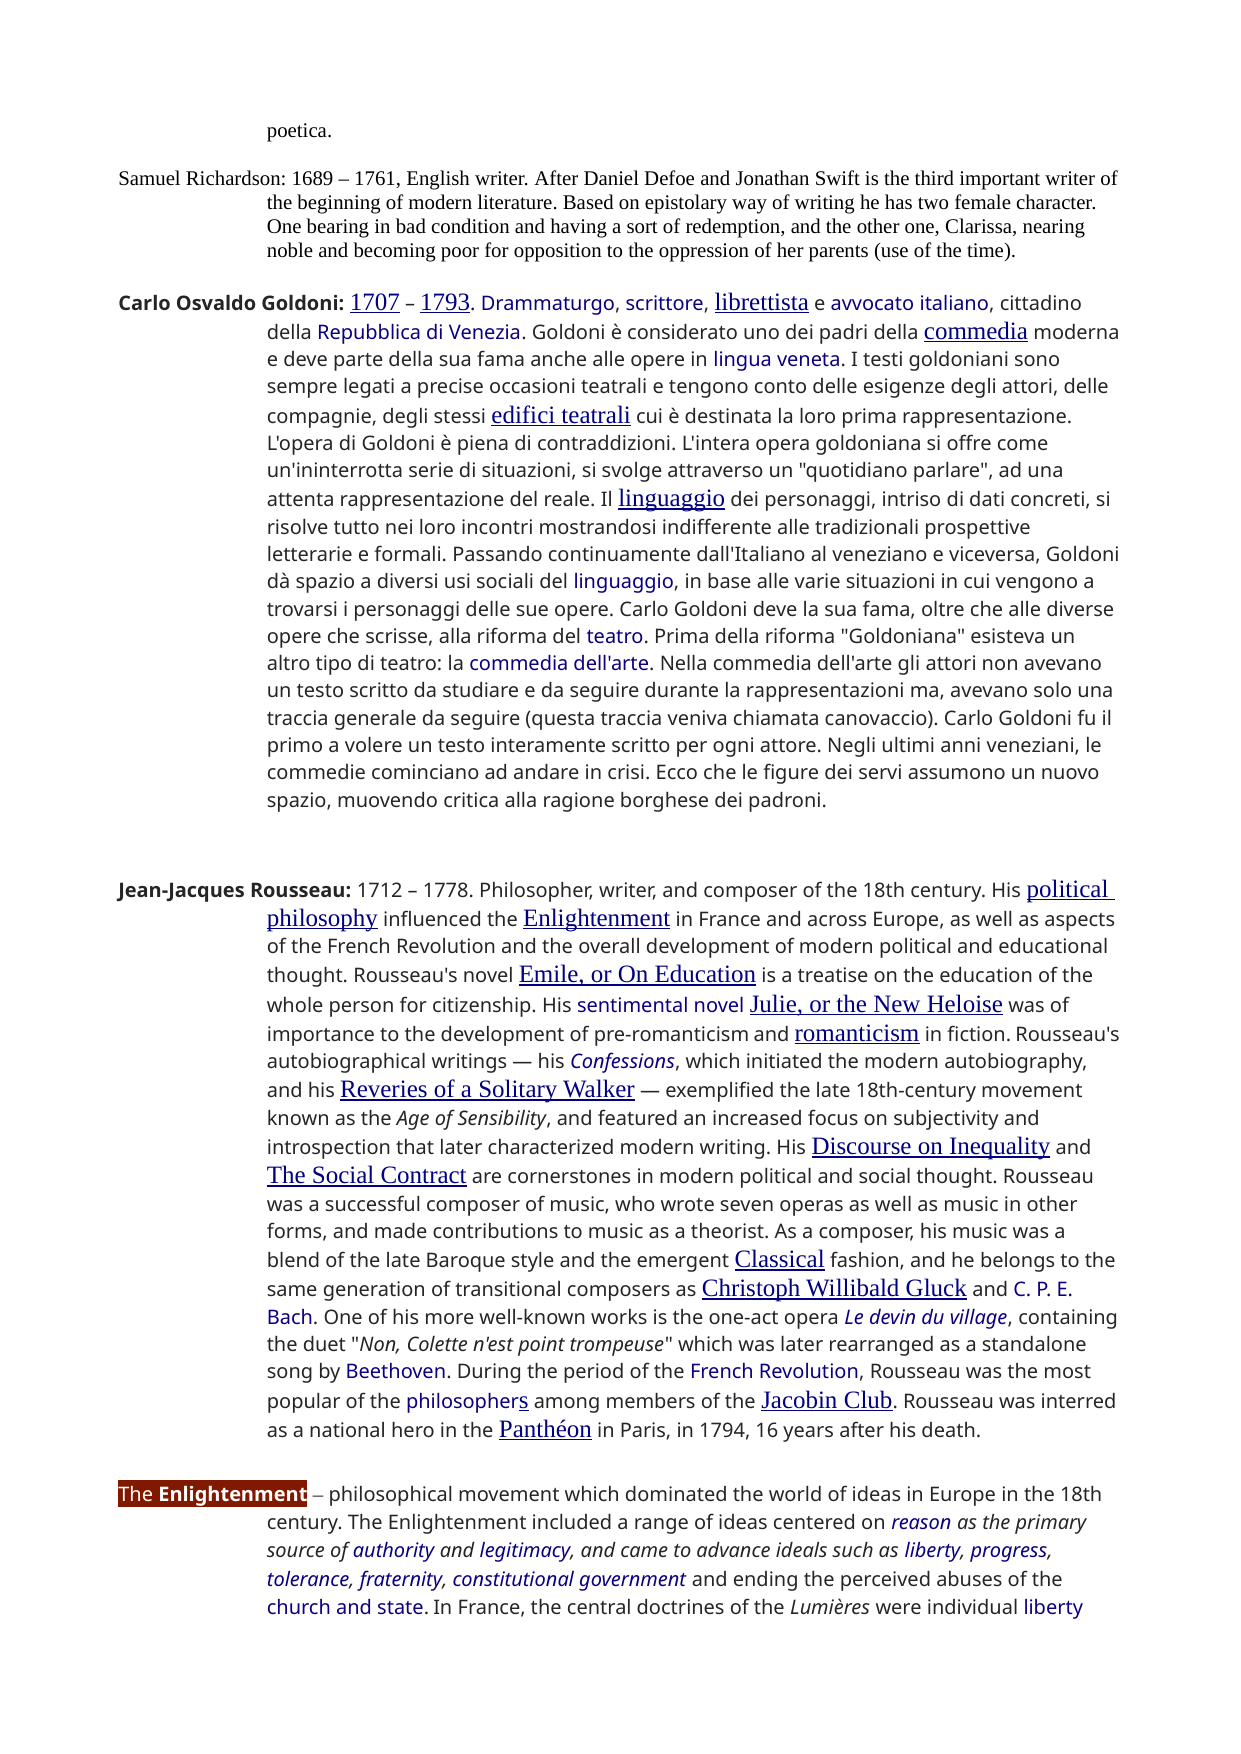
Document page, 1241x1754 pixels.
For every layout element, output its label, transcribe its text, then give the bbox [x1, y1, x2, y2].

text The Enlightenment – philosophical movement which dominated the world of ideas in Europe in the 18th century. The Enlightenment included a range of ideas centered on reason as the primary source of authority and legitimacy, and came to advance ideals such as liberty, progress, tolerance, fraternity, constitutional government and ending the perceived abuses of the church and state. In France, the central doctrines of the Lumières were individual liberty [118, 1480, 1122, 1621]
text poetica. [118, 118, 1122, 142]
text Jean-Jacques Rousseau: 1712 – 1778. Philosopher, writer, and composer of the 18th century. His political philosophy influenced the Enlightenment in France and across Europe, as well as aspects of the French Revolution and the overall development of modern political and educational thought. Rousseau's novel Emile, or On Education is a treatise on the education of the whole person for citizenship. His sentimental novel Julie, or the New Heloise was of importance to the development of pre-romanticism and romanticism in fiction. Rousseau's autobiographical writings — his Confessions, which initiated the modern autobiography, and his Reveries of a Solitary Walker — exemplified the late 18th-century movement known as the Age of Sensibility, and featured an increased focus on subjectivity and introspection that later characterized modern writing. His Discourse on Inequality and The Social Contract are cornerstones in modern political and social thought. Rousseau was a successful composer of music, who wrote seven operas as well as music in other forms, and made contributions to music as a theorist. As a composer, his music was a blend of the late Baroque style and the emergent Classical fashion, and he belongs to the same generation of transitional composers as Christoph Willibald Gluck and C. P. E. Bach. One of his more well-known works is the one-act opera Le devin du village, containing the duet "Non, Colette n'est point trompeuse" which was later rearranged as a standalone song by Beethoven. During the period of the French Revolution, Rousseau was the most popular of the philosophers among members of the Jacobin Club. Rousseau was interred as a national hero in the Panthéon in Paris, in 1794, 16 years after his death. [118, 874, 1122, 1443]
text Carlo Osvaldo Goldoni: 1707 – 1793. Drammaturgo, scrittore, librettista e avvocato italiano, cittadino della Repubblica di Venezia. Goldoni è considerato uno dei padri della commedia moderna e deve parte della sua fama anche alle opere in lingua veneta. I testi goldoniani sono sempre legati a precise occasioni teatrali e tengono conto delle esigenze degli attori, delle compagnie, degli stessi edifici teatrali cui è destinata la loro prima rappresentazione. L'opera di Goldoni è piena di contraddizioni. L'intera opera goldoniana si offre come un'ininterrotta serie di situazioni, si svolge attraverso un "quotidiano parlare", ad una attenta rappresentazione del reale. Il linguaggio dei personaggi, intriso di dati concreti, si risolve tutto nei loro incontri mostrandosi indifferente alle tradizionali prospettive letterarie e formali. Passando continuamente dall'Italiano al veneziano e viceversa, Goldoni dà spazio a diversi usi sociali del linguaggio, in base alle varie situazioni in cui vengono a trovarsi i personaggi delle sue opere. Carlo Goldoni deve la sua fama, oltre che alle diverse opere che scrisse, alla riforma del teatro. Prima della riforma "Goldoniana" esisteva un altro tipo di teatro: la commedia dell'arte. Nella commedia dell'arte gli attori non avevano un testo scritto da studiare e da seguire durante la rappresentazioni ma, avevano solo una traccia generale da seguire (questa traccia veniva chiamata canovaccio). Carlo Goldoni fu il primo a volere un testo interamente scritto per ogni attore. Negli ultimi anni veneziani, le commedie cominciano ad andare in crisi. Ecco che le figure dei servi assumono un nuovo spazio, muovendo critica alla ragione borghese dei padroni. [118, 287, 1122, 813]
text Samuel Richardson: 1689 – 1761, English writer. After Daniel Defoe and Jonathan Swift is the third important writer of the beginning of modern literature. Based on epistolary way of writing he has two female character. One bearing in bad condition and having a sort of redemption, and the other one, Clarissa, nearing noble and becoming poor for opposition to the oppression of her parents (use of the time). [118, 166, 1122, 262]
